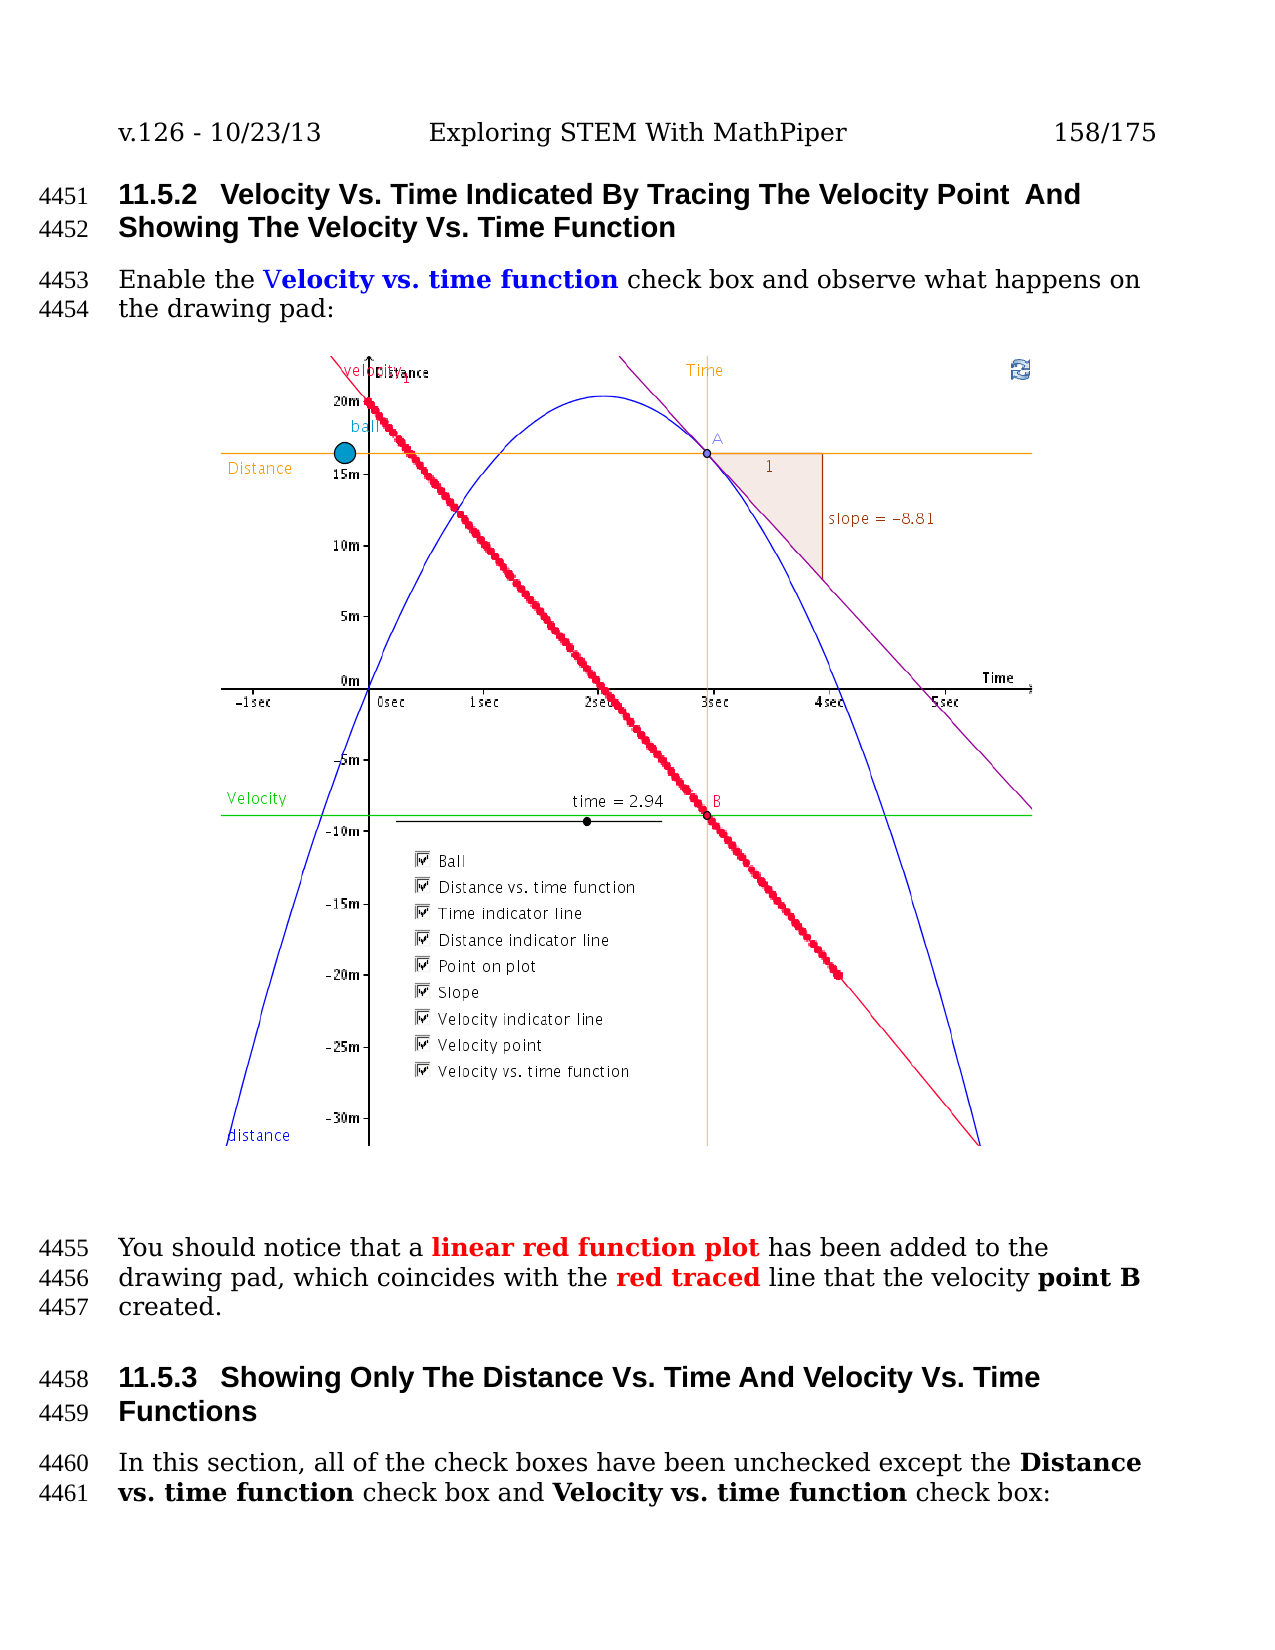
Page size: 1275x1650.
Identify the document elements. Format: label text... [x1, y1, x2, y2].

text You should notice that a linear red function plot has been added to the drawing pad, which coincides with the red traced line that the velocity point B created. [118, 1233, 1157, 1321]
text In this section, all of the check boxes have been unchecked except the Distance vs. time function check box and Velocity vs. time function check box: [118, 1448, 1157, 1507]
subtitle Velocity Vs. Time Indicated By Tracing The Velocity Point And Showing The Velocity Vs. Time Function [118, 177, 1157, 244]
text Enable the Velocity vs. time function check box and observe what happens on the drawing pad: [118, 265, 1157, 323]
picture [221, 356, 1033, 1146]
subtitle Showing Only The Distance Vs. Time And Velocity Vs. Time Functions [118, 1360, 1157, 1427]
